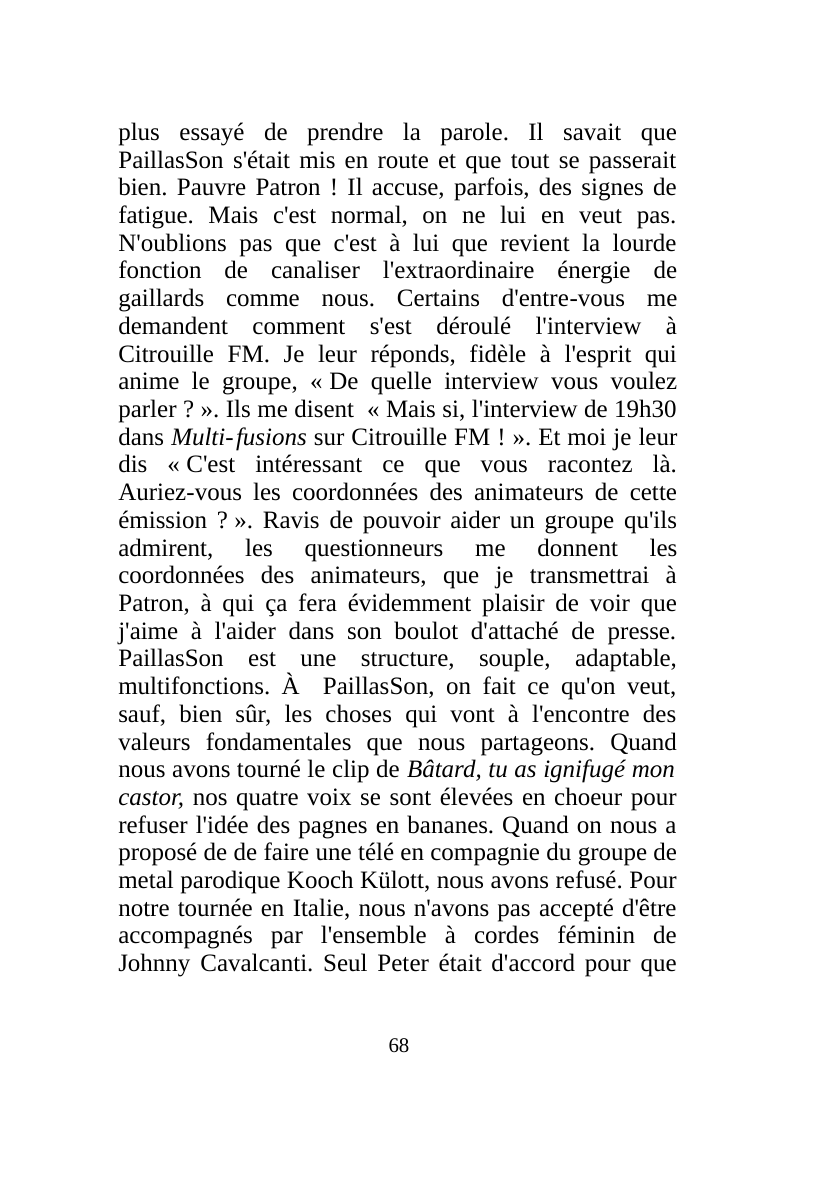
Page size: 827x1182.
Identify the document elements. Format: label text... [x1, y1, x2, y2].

text plus essayé de prendre la parole. Il savait que PaillasSon s'était mis en route et que tout se passerait bien. Pauvre Patron ! Il accuse, parfois, des signes de fatigue. Mais c'est normal, on ne lui en veut pas. N'oublions pas que c'est à lui que revient la lourde fonction de canaliser l'extraordinaire énergie de gaillards comme nous. Certains d'entre‑vous me demandent comment s'est déroulé l'interview à Citrouille FM. Je leur réponds, fidèle à l'esprit qui anime le groupe, « De quelle interview vous voulez parler ? ». Ils me disent « Mais si, l'interview de 19h30 dans Multi‑fusions sur Citrouille FM ! ». Et moi je leur dis « C'est intéressant ce que vous racontez là. Auriez‑vous les coordonnées des animateurs de cette émission ? ». Ravis de pouvoir aider un groupe qu'ils admirent, les questionneurs me donnent les coordonnées des animateurs, que je transmettrai à Patron, à qui ça fera évidemment plaisir de voir que j'aime à l'aider dans son boulot d'attaché de presse. PaillasSon est une structure, souple, adaptable, multifonctions. À PaillasSon, on fait ce qu'on veut, sauf, bien sûr, les choses qui vont à l'encontre des valeurs fondamentales que nous partageons. Quand nous avons tourné le clip de Bâtard, tu as ignifugé mon castor, nos quatre voix se sont élevées en choeur pour refuser l'idée des pagnes en bananes. Quand on nous a proposé de de faire une télé en compagnie du groupe de metal parodique Kooch Külott, nous avons refusé. Pour notre tournée en Italie, nous n'avons pas accepté d'être accompagnés par l'ensemble à cordes féminin de Johnny Cavalcanti. Seul Peter était d'accord pour que [118, 118, 677, 977]
